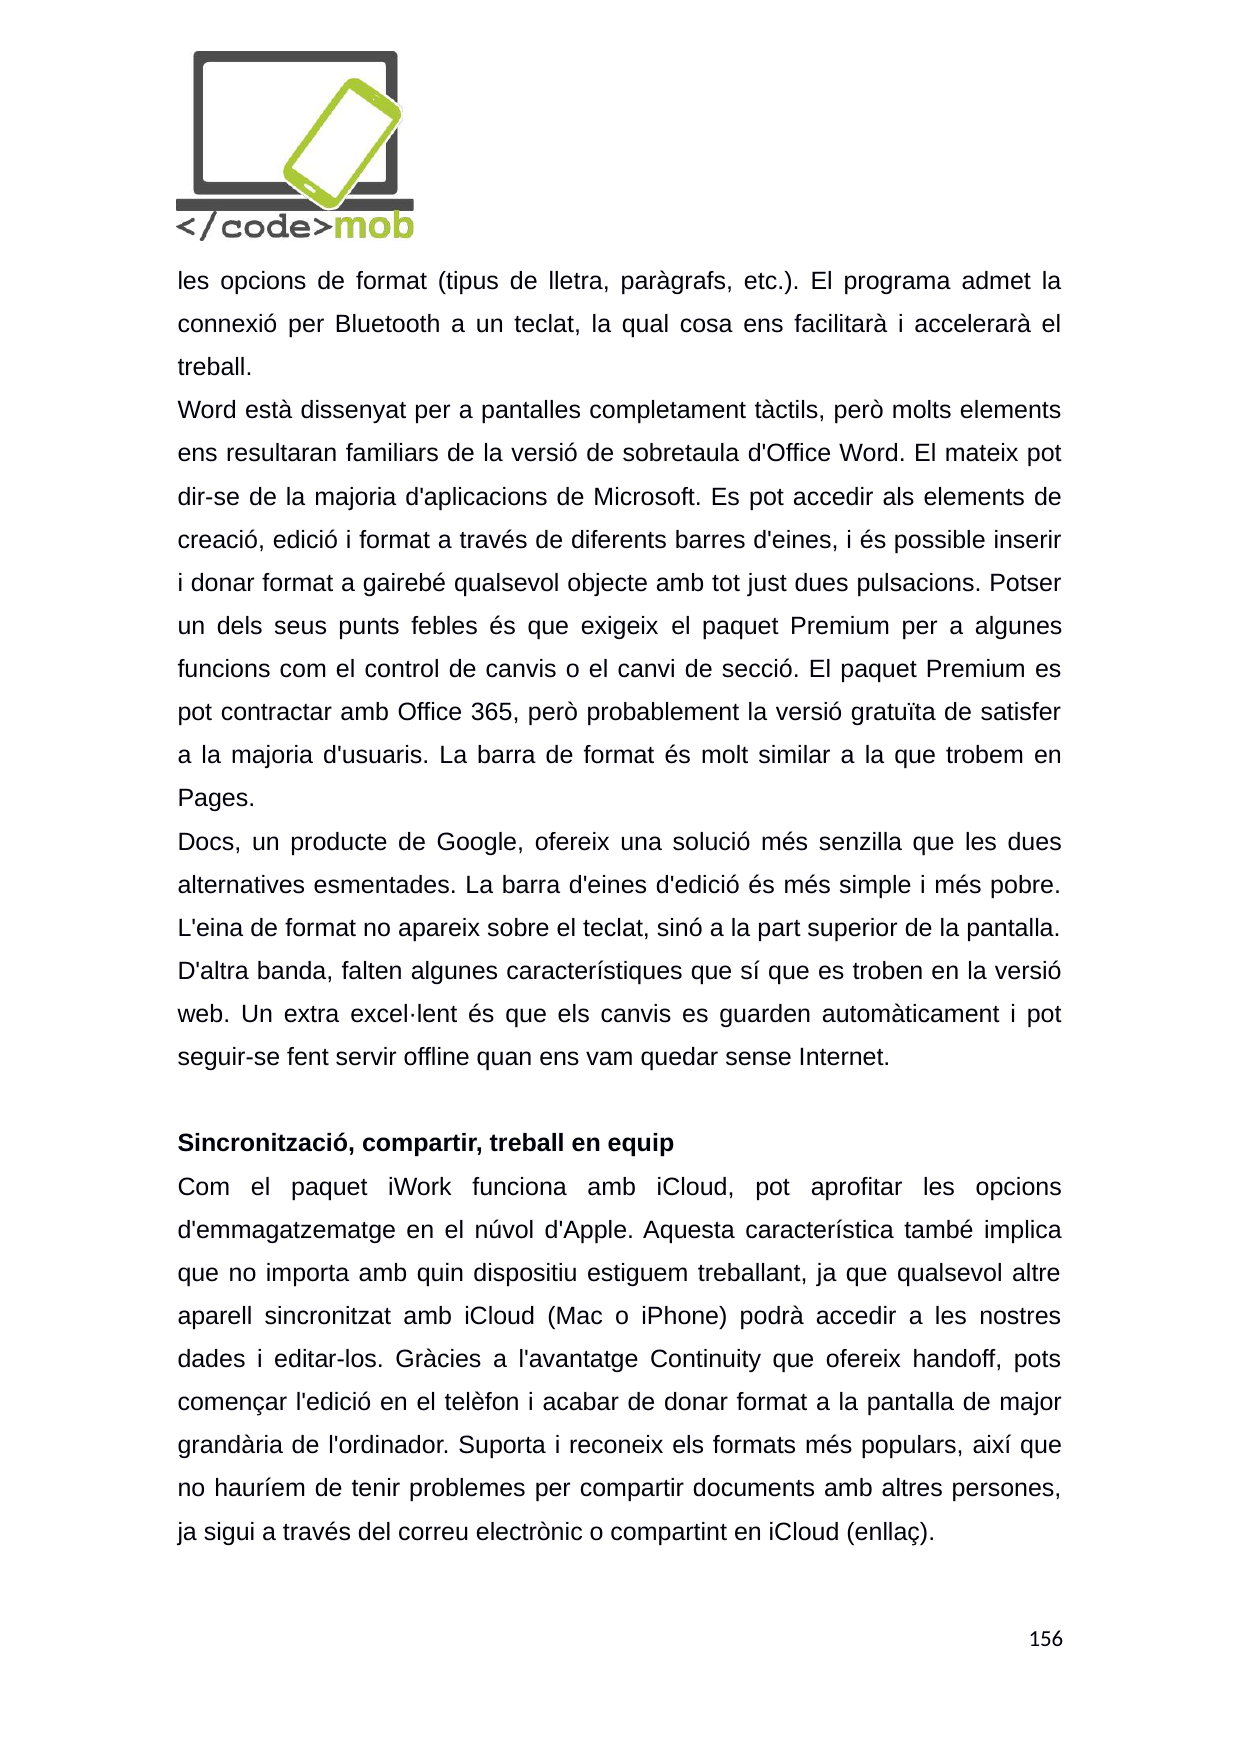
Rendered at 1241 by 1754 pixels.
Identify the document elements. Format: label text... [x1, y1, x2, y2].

picture [176, 51, 414, 241]
text Sincronització, compartir, treball en equip [177, 1128, 1063, 1157]
text Word està dissenyat per a pantalles completament tàctils, però molts elements ens resultaran familiars de la versió de sobretaula d'Office Word. El mateix pot dir-se de la majoria d'aplicacions de Microsoft. Es pot accedir als elements de creació, edició i format a través de diferents barres d'eines, i és possible inserir i donar format a gairebé qualsevol objecte amb tot just dues pulsacions. Potser un dels seus punts febles és que exigeix ​​el paquet Premium per a algunes funcions com el control de canvis o el canvi de secció. El paquet Premium es pot contractar amb Office 365, però probablement la versió gratuïta de satisfer a la majoria d'usuaris. La barra de format és molt similar a la que trobem en Pages. [177, 395, 1063, 812]
text Com el paquet iWork funciona amb iCloud, pot aprofitar les opcions d'emmagatzematge en el núvol d'Apple. Aquesta característica també implica que no importa amb quin dispositiu estiguem treballant, ja que qualsevol altre aparell sincronitzat amb iCloud (Mac o iPhone) podrà accedir a les nostres dades i editar-los. Gràcies a l'avantatge Continuity que ofereix handoff, pots començar l'edició en el telèfon i acabar de donar format a la pantalla de major grandària de l'ordinador. Suporta i reconeix els formats més populars, així que no hauríem de tenir problemes per compartir documents amb altres persones, ja sigui a través del correu electrònic o compartint en iCloud (enllaç). [177, 1171, 1063, 1545]
text les opcions de format (tipus de lletra, paràgrafs, etc.). El programa admet la connexió per Bluetooth a un teclat, la qual cosa ens facilitarà i accelerarà el treball. [177, 266, 1063, 381]
text Docs, un producte de Google, ofereix una solució més senzilla que les dues alternatives esmentades. La barra d'eines d'edició és més simple i més pobre. L'eina de format no apareix sobre el teclat, sinó a la part superior de la pantalla. D'altra banda, falten algunes característiques que sí que es troben en la versió web. Un extra excel·lent és que els canvis es guarden automàticament i pot seguir-se fent servir offline quan ens vam quedar sense Internet. [177, 826, 1063, 1071]
